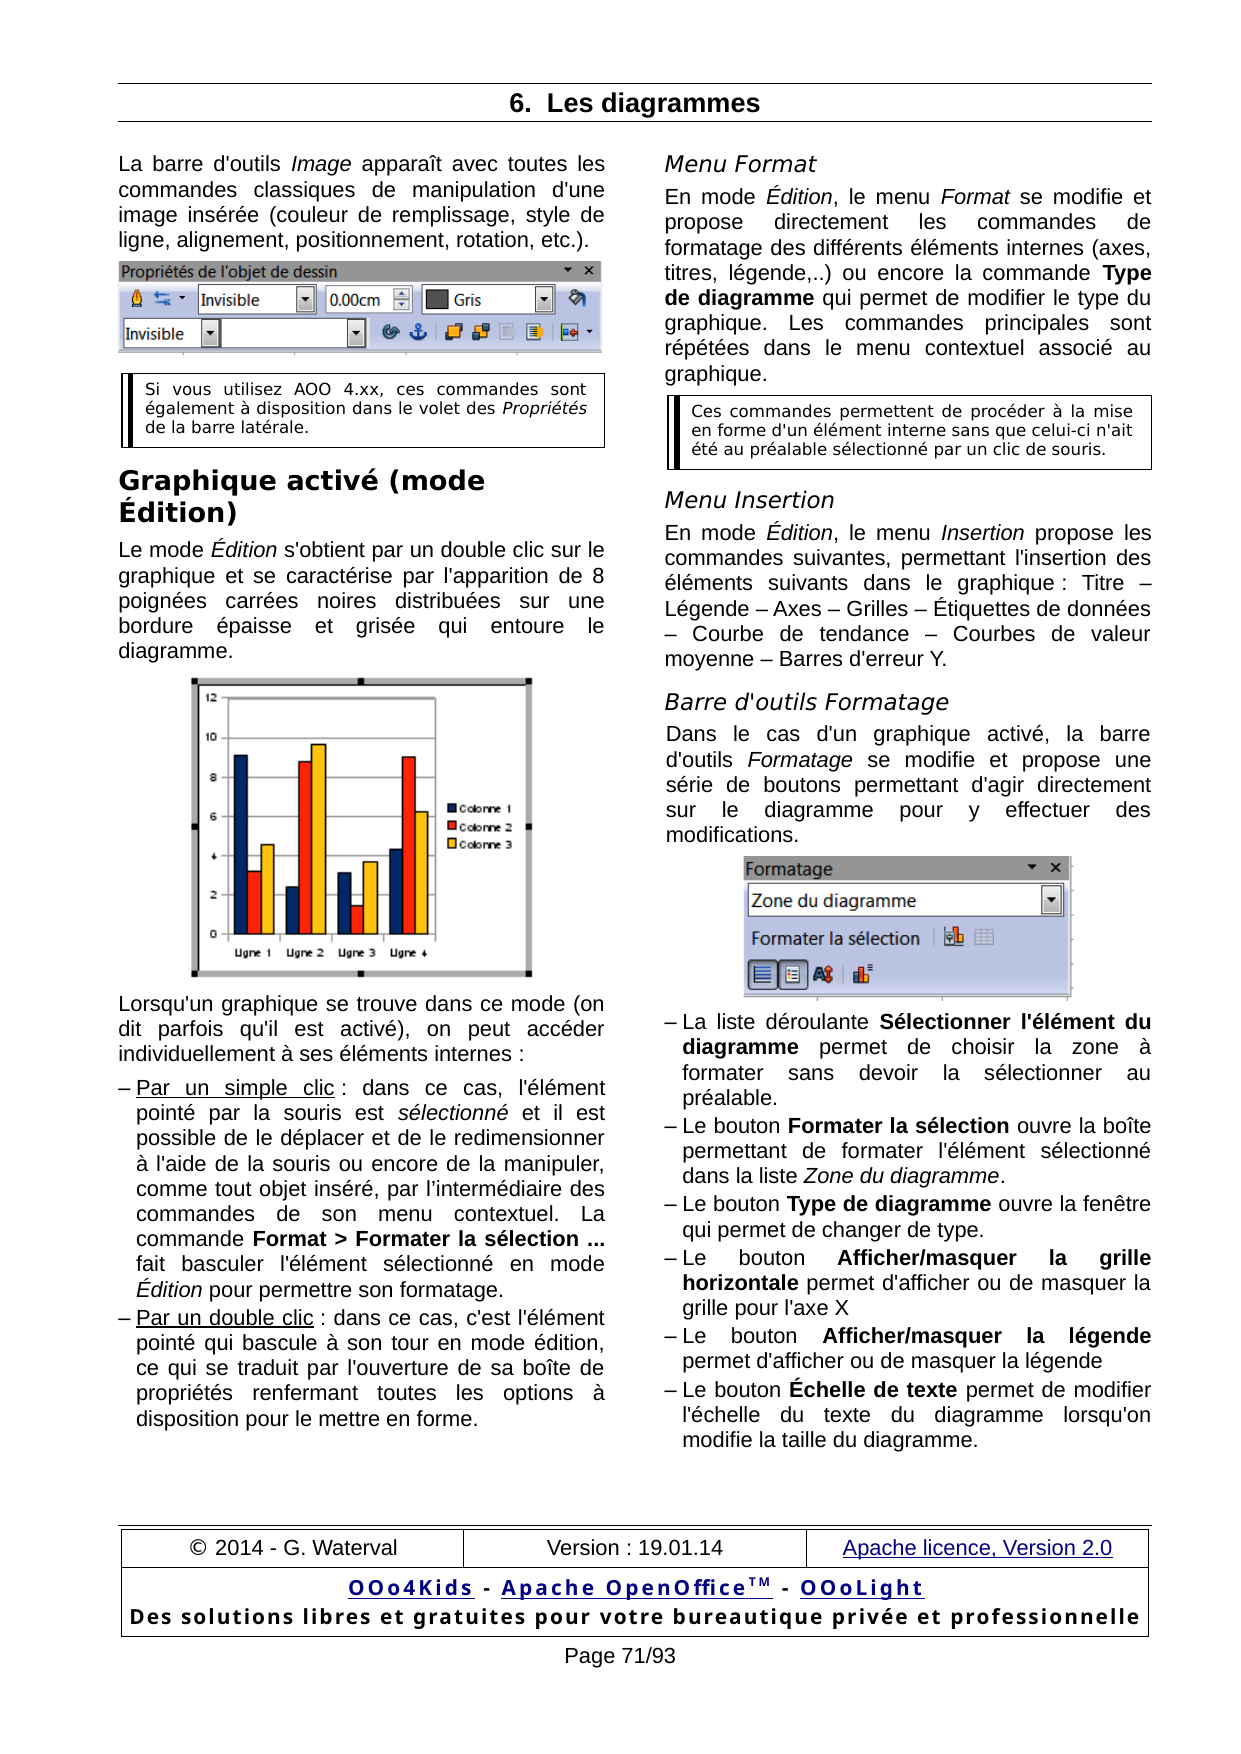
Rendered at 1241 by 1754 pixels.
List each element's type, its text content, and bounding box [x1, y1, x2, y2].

table_header Si vous utilisez AOO 4.xx, ces commandes sont également à disposition dans le volet des Propriétés de la barre latérale. [133, 374, 604, 447]
list Le bouton Type de diagramme ouvre la fenêtre qui permet de changer de type. [664, 1191, 1152, 1242]
subtitle Menu Insertion [664, 487, 1152, 514]
subtitle Graphique activé (mode Édition) [118, 465, 605, 528]
text En mode Édition, le menu Insertion propose les commandes suivantes, permettant l'insertion des éléments suivants dans le graphique : Titre – Légende – Axes – Grilles – Étiquettes de données – Courbe de tendance – Courbes de valeur moyenne – Barres d'erreur Y. [664, 520, 1152, 671]
text Le mode Édition s'obtient par un double clic sur le graphique et se caractérise par l'apparition de 8 poignées carrées noires distribuées sur une bordure épaisse et grisée qui entoure le diagramme. [118, 537, 605, 663]
subtitle Menu Format [664, 151, 1152, 178]
subtitle Barre d'outils Formatage [664, 689, 1152, 715]
text En mode Édition, le menu Format se modifie et propose directement les commandes de formatage des différents éléments internes (axes, titres, légende,..) ou encore la commande Type de diagramme qui permet de modifier le type du graphique. Les commandes principales sont répétées dans le menu contextuel associé au graphique. [664, 184, 1152, 386]
table_header Ces commandes permettent de procéder à la mise en forme d'un élément interne sans que celui-ci n'ait été au préalable sélectionné par un clic de souris. [680, 396, 1151, 468]
list Par un simple clic : dans ce cas, l'élément pointé par la souris est sélectionné et il est possible de le déplacer et de le redimensionner à l'aide de la souris ou encore de la manipuler, comme tout objet inséré, par l’intermédiaire des commandes de son menu contextuel. La commande Format > Formater la sélection ... fait basculer l'élément sélectionné en mode Édition pour permettre son formatage. [118, 1075, 605, 1302]
list Par un double clic : dans ce cas, c'est l'élément pointé qui bascule à son tour en mode édition, ce qui se traduit par l'ouverture de sa boîte de propriétés renfermant toutes les options à disposition pour le mettre en forme. [118, 1305, 605, 1431]
text Dans le cas d'un graphique activé, la barre d'outils Formatage se modifie et propose une série de boutons permettant d'agir directement sur le diagramme pour y effectuer des modifications. [666, 721, 1152, 847]
text Lorsqu'un graphique se trouve dans ce mode (on dit parfois qu'il est activé), on peut accéder individuellement à ses éléments internes : [118, 990, 605, 1066]
list Le bouton Afficher/masquer la grille horizontale permet d'afficher ou de masquer la grille pour l'axe X [664, 1245, 1152, 1320]
list Le bouton Afficher/masquer la légende permet d'afficher ou de masquer la légende [664, 1323, 1152, 1374]
list Le bouton Échelle de texte permet de modifier l'échelle du texte du diagramme lorsqu'on modifie la taille du diagramme. [664, 1377, 1152, 1452]
list Le bouton Formater la sélection ouvre la boîte permettant de formater l'élément sélectionné dans la liste Zone du diagramme. [664, 1113, 1152, 1188]
text La barre d'outils Image apparaît avec toutes les commandes classiques de manipulation d'une image insérée (couleur de remplissage, style de ligne, alignement, positionnement, rotation, etc.). [118, 151, 605, 252]
list La liste déroulante Sélectionner l'élément du diagramme permet de choisir la zone à formater sans devoir la sélectionner au préalable. [664, 1009, 1152, 1110]
